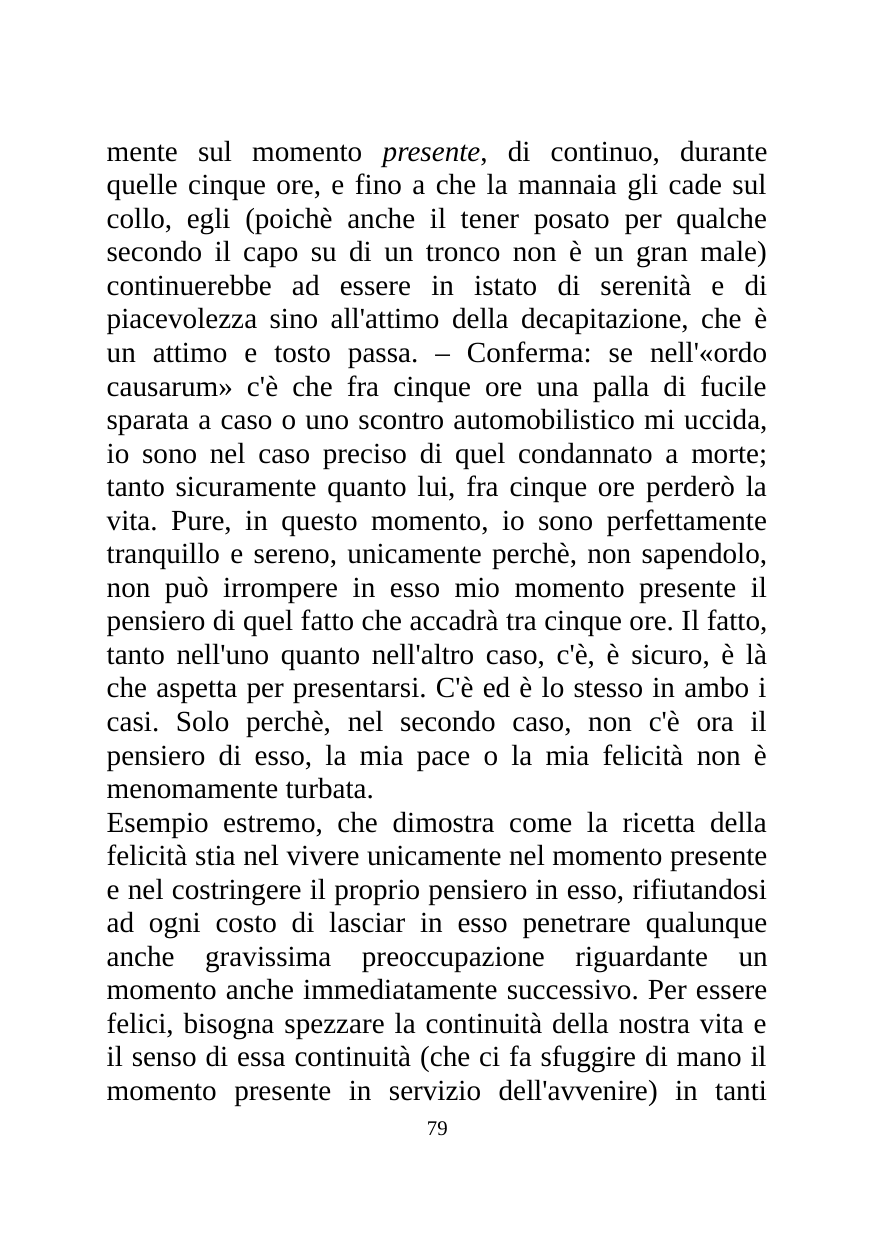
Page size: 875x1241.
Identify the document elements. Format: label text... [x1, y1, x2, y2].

text mente sul momento presente, di continuo, durante quelle cinque ore, e fino a che la mannaia gli cade sul collo, egli (poichè anche il tener posato per qualche secondo il capo su di un tronco non è un gran male) continuerebbe ad essere in istato di serenità e di piacevolezza sino all'attimo della decapitazione, che è un attimo e tosto passa. – Conferma: se nell'«ordo causarum» c'è che fra cinque ore una palla di fucile sparata a caso o uno scontro automobilistico mi uccida, io sono nel caso preciso di quel condannato a morte; tanto sicuramente quanto lui, fra cinque ore perderò la vita. Pure, in questo momento, io sono perfettamente tranquillo e sereno, unicamente perchè, non sapendolo, non può irrompere in esso mio momento presente il pensiero di quel fatto che accadrà tra cinque ore. Il fatto, tanto nell'uno quanto nell'altro caso, c'è, è sicuro, è là che aspetta per presentarsi. C'è ed è lo stesso in ambo i casi. Solo perchè, nel secondo caso, non c'è ora il pensiero di esso, la mia pace o la mia felicità non è menomamente turbata. [106, 134, 768, 805]
text Esempio estremo, che dimostra come la ricetta della felicità stia nel vivere unicamente nel momento presente e nel costringere il proprio pensiero in esso, rifiutandosi ad ogni costo di lasciar in esso penetrare qualunque anche gravissima preoccupazione riguardante un momento anche immediatamente successivo. Per essere felici, bisogna spezzare la continuità della nostra vita e il senso di essa continuità (che ci fa sfuggire di mano il momento presente in servizio dell'avvenire) in tanti [106, 805, 768, 1107]
